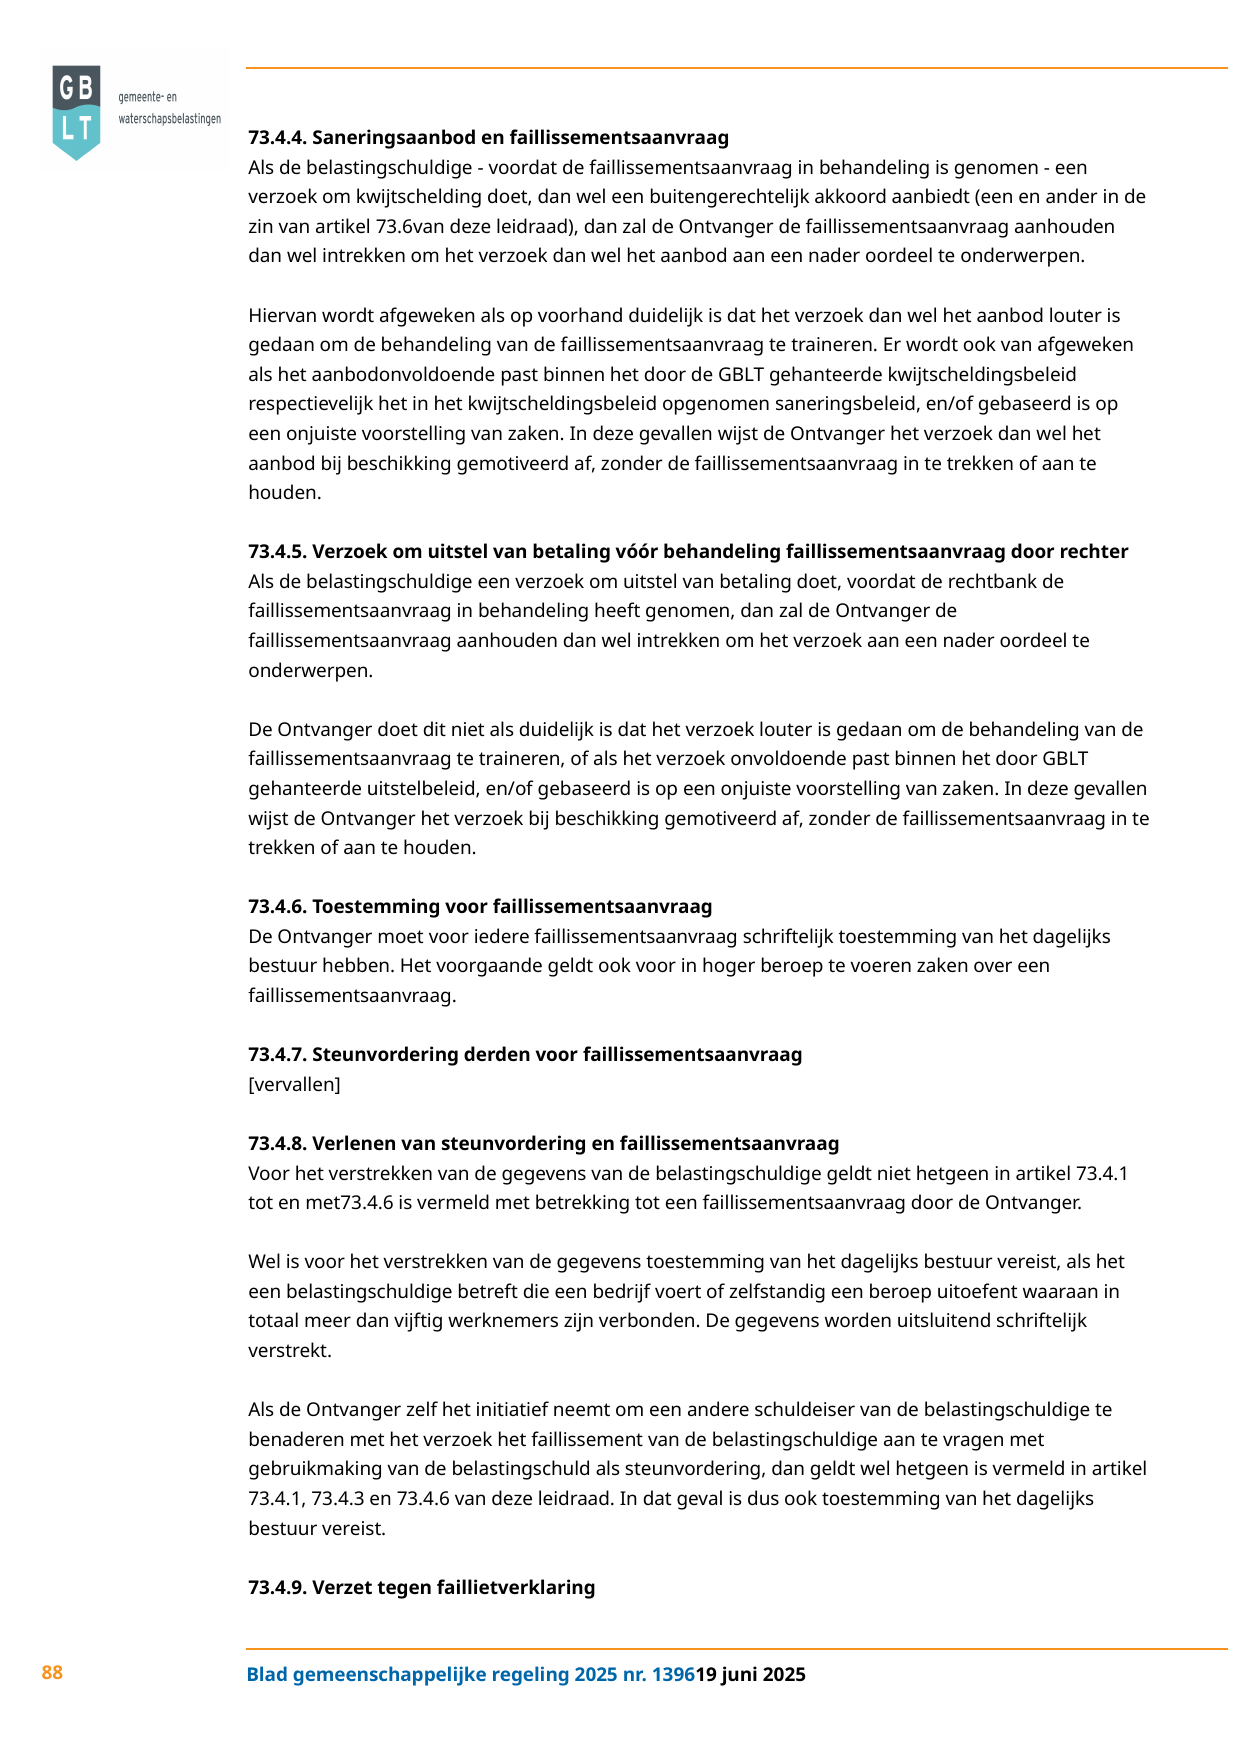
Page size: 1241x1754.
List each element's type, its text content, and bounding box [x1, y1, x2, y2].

text 73.4.4. Saneringsaanbod en faillissementsaanvraag [248, 124, 1152, 150]
text Voor het verstrekken van de gegevens van de belastingschuldige geldt niet hetgeen in artikel 73.4.1 tot en met73.4.6 is vermeld met betrekking tot een faillissementsaanvraag door de Ontvanger. [248, 1160, 1152, 1215]
text 73.4.9. Verzet tegen faillietverklaring [248, 1574, 1152, 1600]
text Als de Ontvanger zelf het initiatief neemt om een andere schuldeiser van de belastingschuldige te benaderen met het verzoek het faillissement van de belastingschuldige aan te vragen met gebruikmaking van de belastingschuld als steunvordering, dan geldt wel hetgeen is vermeld in artikel 73.4.1, 73.4.3 en 73.4.6 van deze leidraad. In dat geval is dus ook toestemming van het dagelijks bestuur vereist. [248, 1396, 1152, 1541]
text 73.4.8. Verlenen van steunvordering en faillissementsaanvraag [248, 1130, 1152, 1156]
text 73.4.7. Steunvordering derden voor faillissementsaanvraag [248, 1041, 1152, 1067]
text Hiervan wordt afgeweken als op voorhand duidelijk is dat het verzoek dan wel het aanbod louter is gedaan om de behandeling van de faillissementsaanvraag te traineren. Er wordt ook van afgeweken als het aanbodonvoldoende past binnen het door de GBLT gehanteerde kwijtscheldingsbeleid respectievelijk het in het kwijtscheldingsbeleid opgenomen saneringsbeleid, en/of gebaseerd is op een onjuiste voorstelling van zaken. In deze gevallen wijst de Ontvanger het verzoek dan wel het aanbod bij beschikking gemotiveerd af, zonder de faillissementsaanvraag in te trekken of aan te houden. [248, 302, 1152, 505]
text Wel is voor het verstrekken van de gegevens toestemming van het dagelijks bestuur vereist, als het een belastingschuldige betreft die een bedrijf voert of zelfstandig een beroep uitoefent waaraan in totaal meer dan vijftig werknemers zijn verbonden. De gegevens worden uitsluitend schriftelijk verstrekt. [248, 1248, 1152, 1363]
text De Ontvanger moet voor iedere faillissementsaanvraag schriftelijk toestemming van het dagelijks bestuur hebben. Het voorgaande geldt ook voor in hoger beroep te voeren zaken over een faillissementsaanvraag. [248, 923, 1152, 1008]
text 73.4.6. Toestemming voor faillissementsaanvraag [248, 893, 1152, 919]
text [vervallen] [248, 1071, 1152, 1097]
picture [41, 47, 231, 172]
text Als de belastingschuldige een verzoek om uitstel van betaling doet, voordat de rechtbank de faillissementsaanvraag in behandeling heeft genomen, dan zal de Ontvanger de faillissementsaanvraag aanhouden dan wel intrekken om het verzoek aan een nader oordeel te onderwerpen. [248, 568, 1152, 683]
text De Ontvanger doet dit niet als duidelijk is dat het verzoek louter is gedaan om de behandeling van de faillissementsaanvraag te traineren, of als het verzoek onvoldoende past binnen het door GBLT gehanteerde uitstelbeleid, en/of gebaseerd is op een onjuiste voorstelling van zaken. In deze gevallen wijst de Ontvanger het verzoek bij beschikking gemotiveerd af, zonder de faillissementsaanvraag in te trekken of aan te houden. [248, 716, 1152, 860]
text Als de belastingschuldige - voordat de faillissementsaanvraag in behandeling is genomen - een verzoek om kwijtschelding doet, dan wel een buitengerechtelijk akkoord aanbiedt (een en ander in de zin van artikel 73.6van deze leidraad), dan zal de Ontvanger de faillissementsaanvraag aanhouden dan wel intrekken om het verzoek dan wel het aanbod aan een nader oordeel te onderwerpen. [248, 154, 1152, 268]
text 73.4.5. Verzoek om uitstel van betaling vóór behandeling faillissementsaanvraag door rechter [248, 538, 1152, 564]
